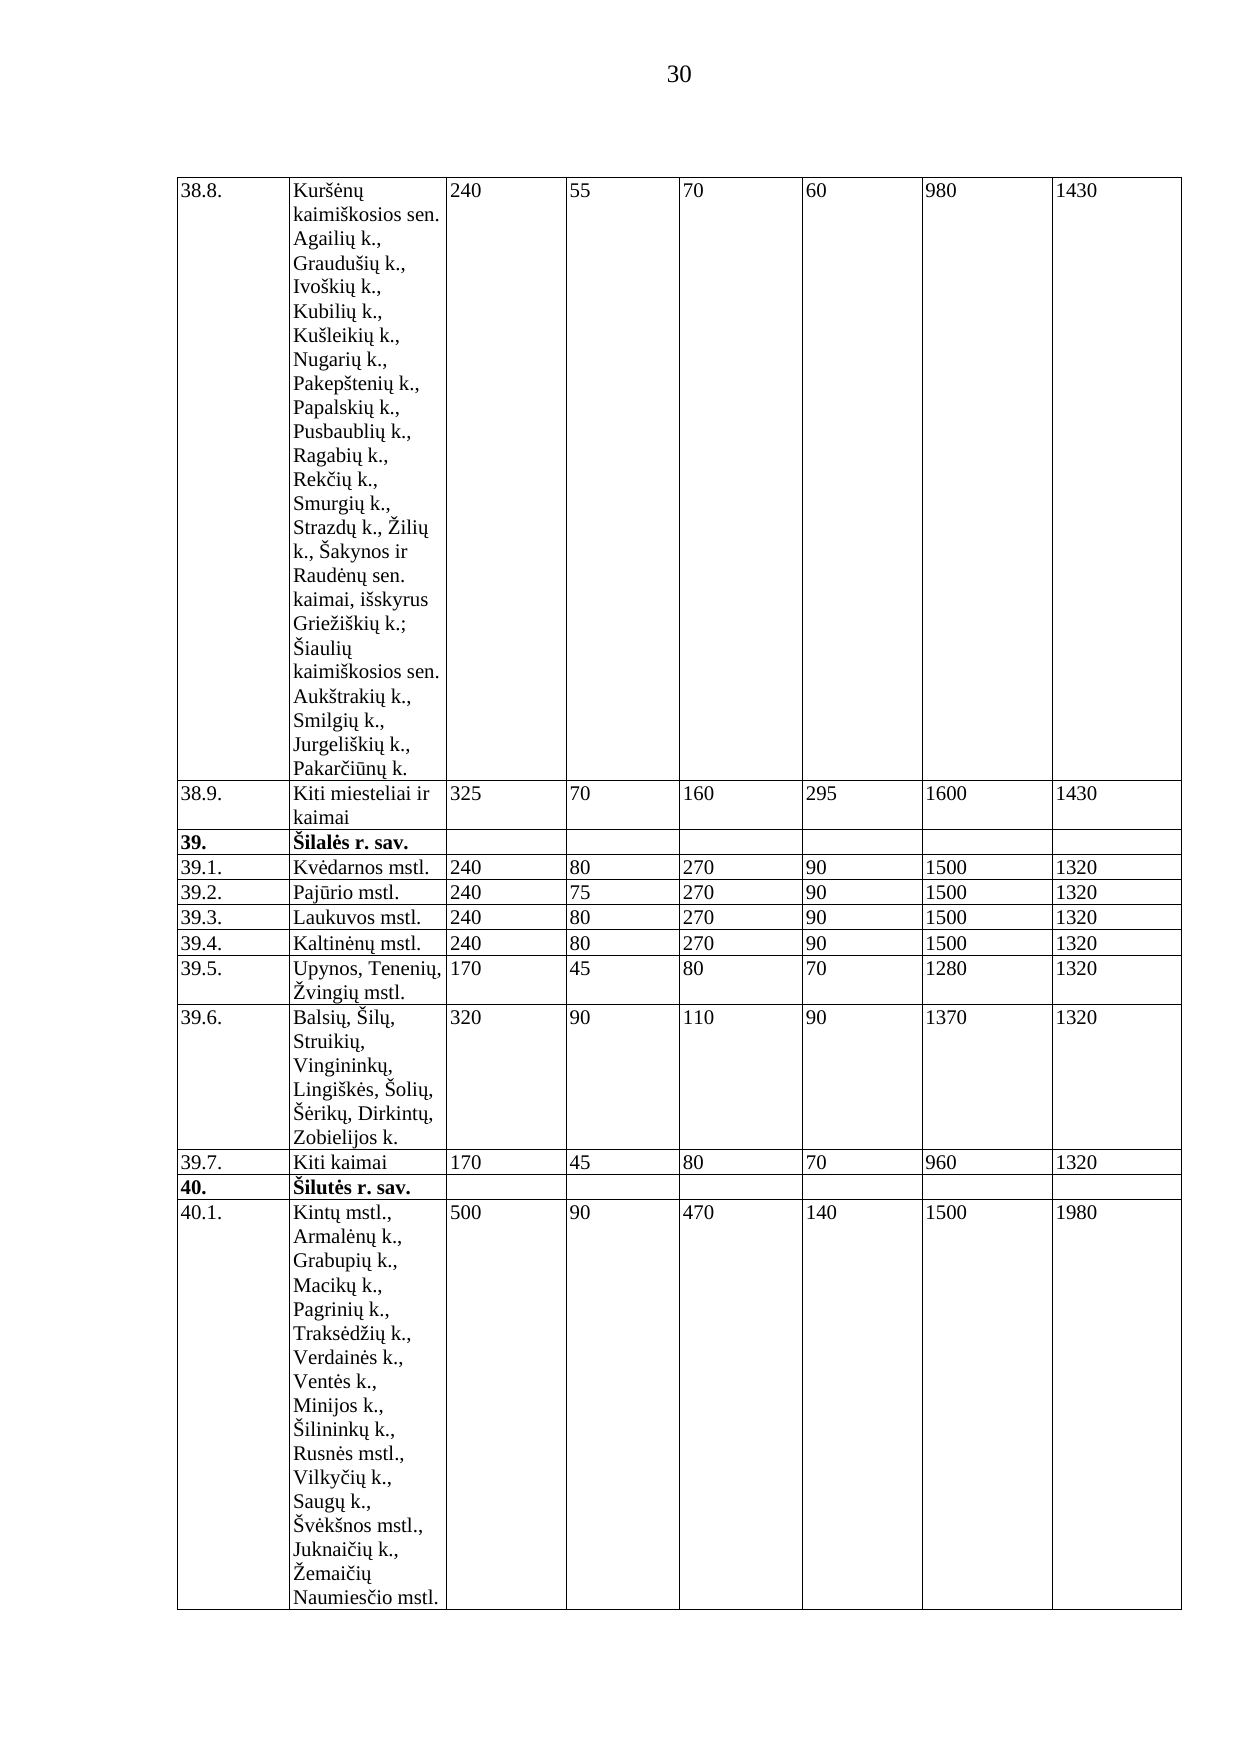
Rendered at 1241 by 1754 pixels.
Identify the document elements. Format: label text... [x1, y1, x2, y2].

table_cell Balsių, Šilų, Struikių, Vingininkų, Lingiškės, Šolių, Šėrikų, Dirkintų, Zobielijos k. [290, 1005, 446, 1149]
table_cell 39.7. [178, 1150, 289, 1174]
table_cell 39.4. [178, 930, 289, 954]
table_cell [1053, 1175, 1181, 1199]
table_cell Kintų mstl., Armalėnų k., Grabupių k., Macikų k., Pagrinių k., Traksėdžių k., Verdainės k., Ventės k., Minijos k., Šilininkų k., Rusnės mstl., Vilkyčių k., Saugų k., Švėkšnos mstl., Juknaičių k., Žemaičių Naumiesčio mstl. [290, 1200, 446, 1609]
table_cell 55 [567, 178, 679, 780]
table_cell 75 [567, 880, 679, 904]
table_cell 1280 [923, 956, 1052, 1004]
table_cell 38.8. [178, 178, 289, 780]
table_cell 1430 [1053, 178, 1181, 780]
table_cell 80 [567, 905, 679, 929]
table_cell 500 [447, 1200, 566, 1609]
table_cell 1500 [923, 930, 1052, 954]
table_cell 1320 [1053, 930, 1181, 954]
table_cell 70 [803, 956, 922, 1004]
table_cell [447, 830, 566, 854]
table_cell 320 [447, 1005, 566, 1149]
table_cell 170 [447, 1150, 566, 1174]
table_cell 90 [803, 855, 922, 879]
table_cell [1053, 830, 1181, 854]
table_cell 1600 [923, 781, 1052, 829]
table_cell Kuršėnų kaimiškosios sen. Agailių k., Graudušių k., Ivoškių k., Kubilių k., Kušleikių k., Nugarių k., Pakepštenių k., Papalskių k., Pusbaublių k., Ragabių k., Rekčių k., Smurgių k., Strazdų k., Žilių k., Šakynos ir Raudėnų sen. kaimai, išskyrus Griežiškių k.; Šiaulių kaimiškosios sen. Aukštrakių k., Smilgių k., Jurgeliškių k., Pakarčiūnų k. [290, 178, 446, 780]
table_cell Kvėdarnos mstl. [290, 855, 446, 879]
table_cell 240 [447, 855, 566, 879]
table_cell 960 [923, 1150, 1052, 1174]
table_cell [803, 1175, 922, 1199]
table_cell 70 [803, 1150, 922, 1174]
table_cell 80 [567, 855, 679, 879]
table_cell [680, 1175, 802, 1199]
table_cell [447, 1175, 566, 1199]
table_cell 240 [447, 178, 566, 780]
table_cell 80 [680, 956, 802, 1004]
table_cell 45 [567, 956, 679, 1004]
table_cell [923, 1175, 1052, 1199]
table_cell 270 [680, 855, 802, 879]
table_cell 1320 [1053, 1005, 1181, 1149]
table_cell 39. [178, 830, 289, 854]
table_cell 39.5. [178, 956, 289, 1004]
table_cell 1500 [923, 1200, 1052, 1609]
table_cell 70 [567, 781, 679, 829]
table_cell Šilutės r. sav. [290, 1175, 446, 1199]
table_cell 1320 [1053, 905, 1181, 929]
table_cell 38.9. [178, 781, 289, 829]
table_cell 240 [447, 880, 566, 904]
table_cell 40. [178, 1175, 289, 1199]
table_cell 39.2. [178, 880, 289, 904]
table_cell 240 [447, 930, 566, 954]
table_cell 40.1. [178, 1200, 289, 1609]
table_cell 60 [803, 178, 922, 780]
table_cell 270 [680, 880, 802, 904]
table_cell 240 [447, 905, 566, 929]
table_cell 39.3. [178, 905, 289, 929]
table_cell 1500 [923, 905, 1052, 929]
table_cell 1320 [1053, 956, 1181, 1004]
table_cell 1370 [923, 1005, 1052, 1149]
table_cell 70 [680, 178, 802, 780]
table_cell 1320 [1053, 1150, 1181, 1174]
table_cell 45 [567, 1150, 679, 1174]
table_cell 1320 [1053, 855, 1181, 879]
table_cell 980 [923, 178, 1052, 780]
table_cell 470 [680, 1200, 802, 1609]
table_cell Upynos, Tenenių, Žvingių mstl. [290, 956, 446, 1004]
table_cell 39.6. [178, 1005, 289, 1149]
table_cell 270 [680, 905, 802, 929]
table_cell 90 [567, 1005, 679, 1149]
table_cell 270 [680, 930, 802, 954]
table_cell Pajūrio mstl. [290, 880, 446, 904]
table_cell 90 [803, 880, 922, 904]
table_cell [567, 1175, 679, 1199]
table_cell Kiti kaimai [290, 1150, 446, 1174]
table_cell 1430 [1053, 781, 1181, 829]
table_cell Kiti miesteliai ir kaimai [290, 781, 446, 829]
table_cell [680, 830, 802, 854]
table_cell 1500 [923, 855, 1052, 879]
table_cell 90 [803, 905, 922, 929]
table_cell 160 [680, 781, 802, 829]
table_cell Šilalės r. sav. [290, 830, 446, 854]
table_cell 80 [567, 930, 679, 954]
table_cell 1500 [923, 880, 1052, 904]
table_cell 1320 [1053, 880, 1181, 904]
table_cell 1980 [1053, 1200, 1181, 1609]
table_cell 295 [803, 781, 922, 829]
table_cell 90 [567, 1200, 679, 1609]
table_cell 39.1. [178, 855, 289, 879]
table_cell 90 [803, 1005, 922, 1149]
table_cell Kaltinėnų mstl. [290, 930, 446, 954]
table_cell [567, 830, 679, 854]
table_cell [803, 830, 922, 854]
table_cell 325 [447, 781, 566, 829]
table_cell 140 [803, 1200, 922, 1609]
table_cell 90 [803, 930, 922, 954]
table_cell 170 [447, 956, 566, 1004]
table_cell Laukuvos mstl. [290, 905, 446, 929]
table_cell 80 [680, 1150, 802, 1174]
table_cell [923, 830, 1052, 854]
table_cell 110 [680, 1005, 802, 1149]
